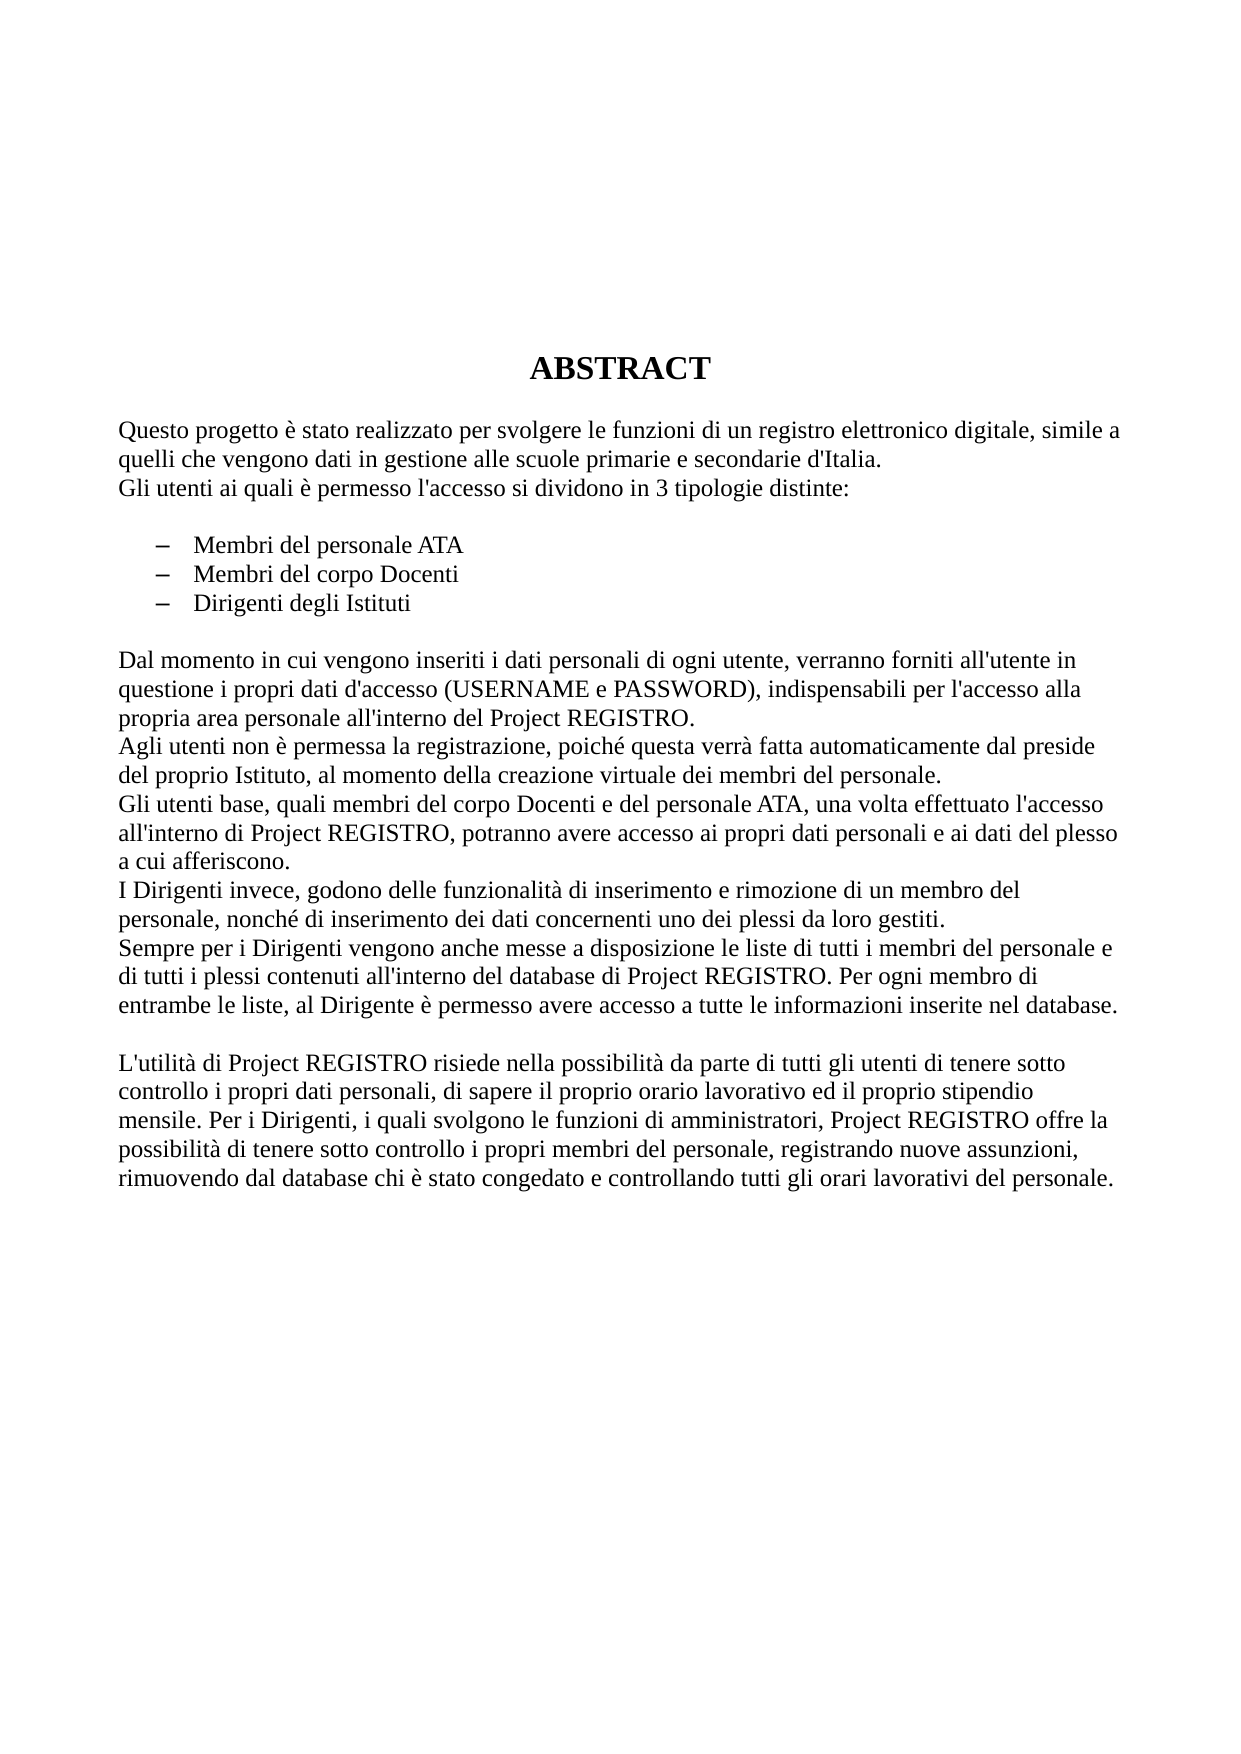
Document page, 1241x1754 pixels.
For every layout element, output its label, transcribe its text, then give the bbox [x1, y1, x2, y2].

text Gli utenti ai quali è permesso l'accesso si dividono in 3 tipologie distinte: [118, 473, 1122, 501]
text L'utilità di Project REGISTRO risiede nella possibilità da parte di tutti gli utenti di tenere sotto controllo i propri dati personali, di sapere il proprio orario lavorativo ed il proprio stipendio mensile. Per i Dirigenti, i quali svolgono le funzioni di amministratori, Project REGISTRO offre la possibilità di tenere sotto controllo i propri membri del personale, registrando nuove assunzioni, rimuovendo dal database chi è stato congedato e controllando tutti gli orari lavorativi del personale. [118, 1048, 1122, 1191]
text Gli utenti base, quali membri del corpo Docenti e del personale ATA, una volta effettuato l'accesso all'interno di Project REGISTRO, potranno avere accesso ai propri dati personali e ai dati del plesso a cui afferiscono. [118, 789, 1122, 875]
text ABSTRACT [118, 348, 1122, 386]
text I Dirigenti invece, godono delle funzionalità di inserimento e rimozione di un membro del personale, nonché di inserimento dei dati concernenti uno dei plessi da loro gestiti. [118, 875, 1122, 933]
text Agli utenti non è permessa la registrazione, poiché questa verrà fatta automaticamente dal preside del proprio Istituto, al momento della creazione virtuale dei membri del personale. [118, 731, 1122, 789]
text Sempre per i Dirigenti vengono anche messe a disposizione le liste di tutti i membri del personale e di tutti i plessi contenuti all'interno del database di Project REGISTRO. Per ogni membro di entrambe le liste, al Dirigente è permesso avere accesso a tutte le informazioni inserite nel database. [118, 933, 1122, 1019]
list Dirigenti degli Istituti [156, 588, 1122, 616]
text Questo progetto è stato realizzato per svolgere le funzioni di un registro elettronico digitale, simile a quelli che vengono dati in gestione alle scuole primarie e secondarie d'Italia. [118, 415, 1122, 473]
text Dal momento in cui vengono inseriti i dati personali di ogni utente, verranno forniti all'utente in questione i propri dati d'accesso (USERNAME e PASSWORD), indispensabili per l'accesso alla propria area personale all'interno del Project REGISTRO. [118, 645, 1122, 731]
list Membri del corpo Docenti [156, 559, 1122, 588]
list Membri del personale ATA [156, 530, 1122, 559]
